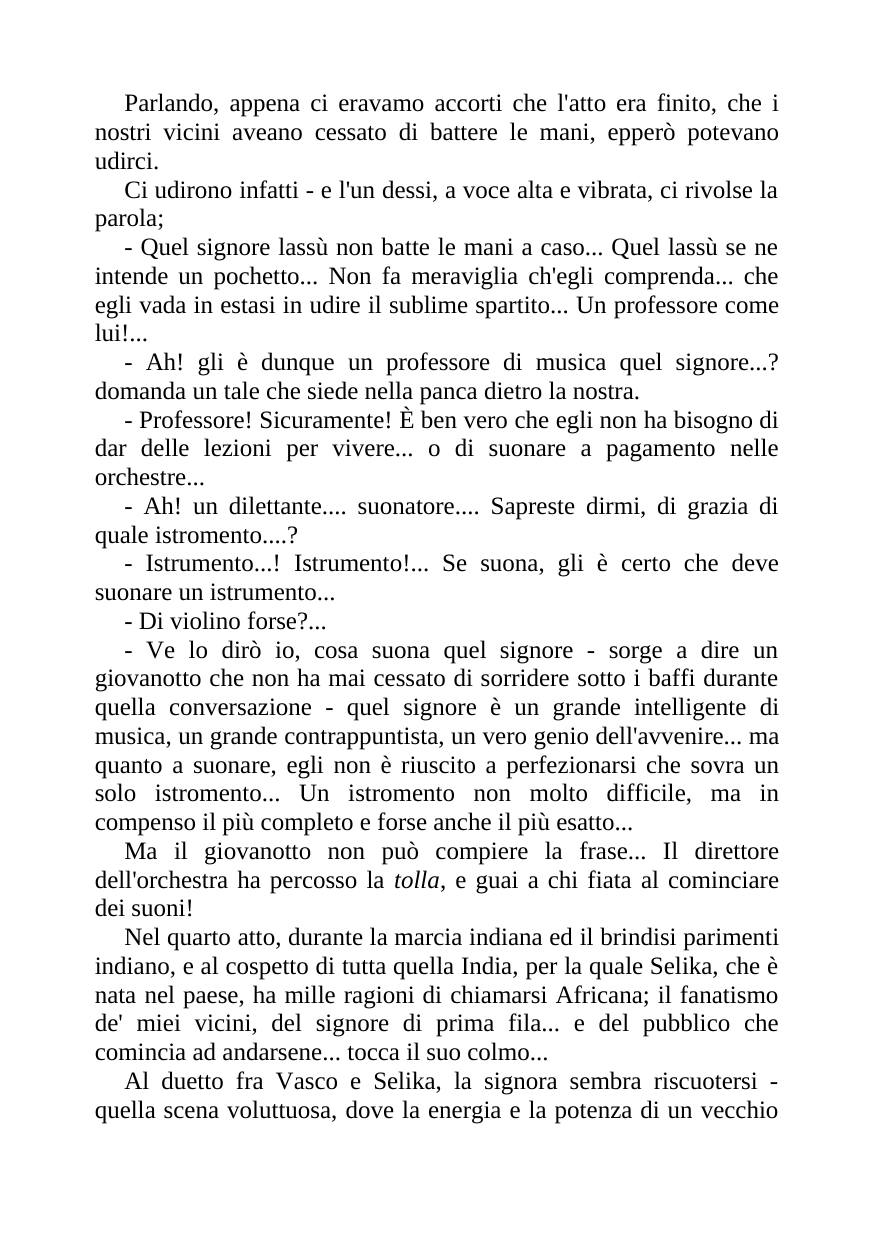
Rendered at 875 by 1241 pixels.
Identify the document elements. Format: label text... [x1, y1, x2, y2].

text - Ah! un dilettante.... suonatore.... Sapreste dirmi, di grazia di quale istromento....? [94, 491, 779, 548]
text - Istrumento...! Istrumento!... Se suona, gli è certo che deve suonare un istrumento... [94, 548, 779, 606]
text - Quel signore lassù non batte le mani a caso... Quel lassù se ne intende un pochetto... Non fa meraviglia ch'egli comprenda... che egli vada in estasi in udire il sublime spartito... Un professore come lui!... [94, 232, 779, 347]
text Ma il giovanotto non può compiere la frase... Il direttore dell'orchestra ha percosso la tolla, e guai a chi fiata al cominciare dei suoni! [94, 836, 779, 922]
text Ci udirono infatti - e l'un dessi, a voce alta e vibrata, ci rivolse la parola; [94, 175, 779, 232]
text - Ah! gli è dunque un professore di musica quel signore...? domanda un tale che siede nella panca dietro la nostra. [94, 347, 779, 405]
text - Di violino forse?... [94, 606, 779, 635]
text Nel quarto atto, durante la marcia indiana ed il brindisi parimenti indiano, e al cospetto di tutta quella India, per la quale Selika, che è nata nel paese, ha mille ragioni di chiamarsi Africana; il fanatismo de' miei vicini, del signore di prima fila... e del pubblico che comincia ad andarsene... tocca il suo colmo... [94, 922, 779, 1066]
text - Professore! Sicuramente! È ben vero che egli non ha bisogno di dar delle lezioni per vivere... o di suonare a pagamento nelle orchestre... [94, 405, 779, 491]
text - Ve lo dirò io, cosa suona quel signore - sorge a dire un giovanotto che non ha mai cessato di sorridere sotto i baffi durante quella conversazione - quel signore è un grande intelligente di musica, un grande contrappuntista, un vero genio dell'avvenire... ma quanto a suonare, egli non è riuscito a perfezionarsi che sovra un solo istromento... Un istromento non molto difficile, ma in compenso il più completo e forse anche il più esatto... [94, 635, 779, 836]
text Parlando, appena ci eravamo accorti che l'atto era finito, che i nostri vicini aveano cessato di battere le mani, epperò potevano udirci. [94, 88, 779, 175]
text Al duetto fra Vasco e Selika, la signora sembra riscuotersi - quella scena voluttuosa, dove la energia e la potenza di un vecchio [94, 1066, 779, 1123]
